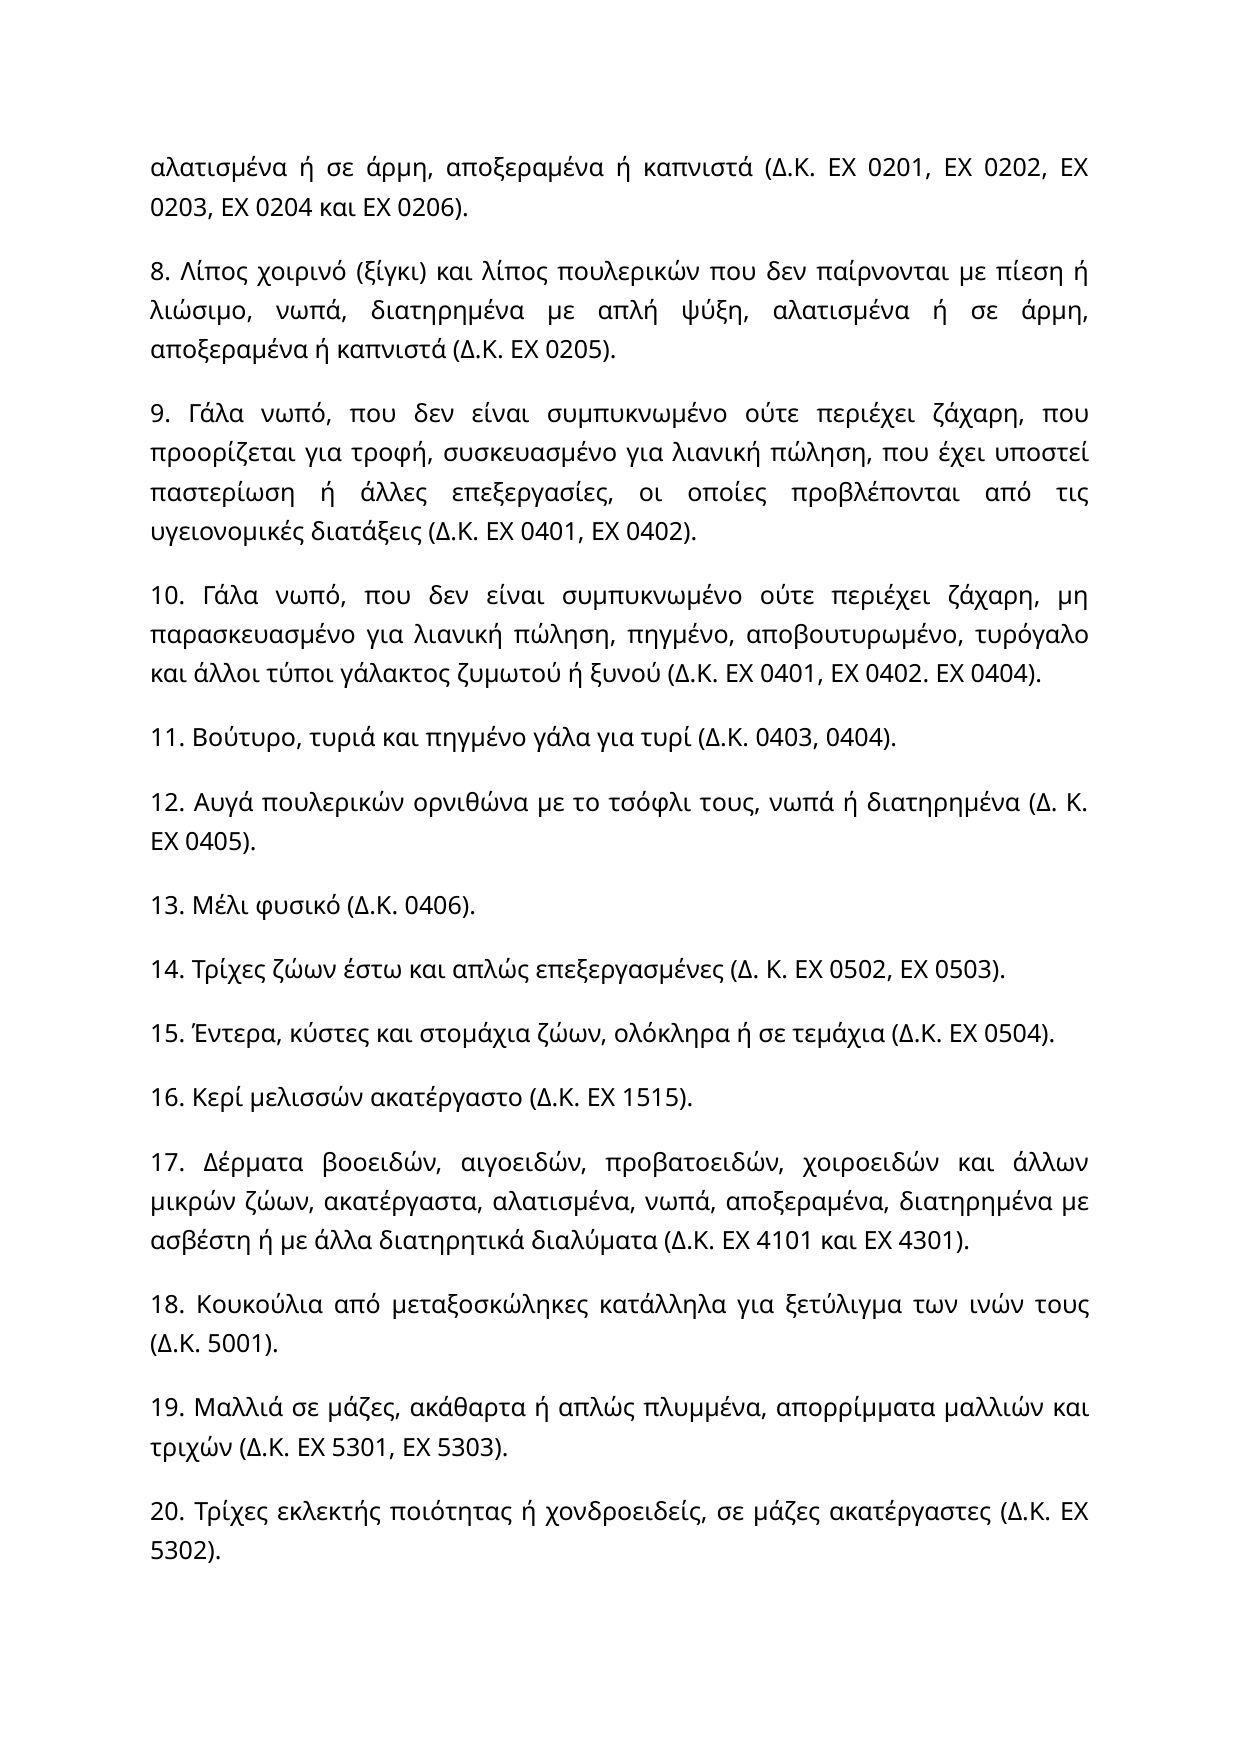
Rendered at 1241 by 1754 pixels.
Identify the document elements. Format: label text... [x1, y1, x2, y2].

text 15. Έντερα, κύστες και στομάχια ζώων, ολόκληρα ή σε τεμάχια (Δ.Κ. ΕΧ 0504). [150, 1016, 1090, 1050]
text 14. Τρίχες ζώων έστω και απλώς επεξεργασμένες (Δ. Κ. ΕΧ 0502, ΕΧ 0503). [150, 952, 1090, 986]
text 8. Λίπος χοιρινό (ξίγκι) και λίπος πουλερικών που δεν παίρνονται με πίεση ή λιώσιμο, νωπά, διατηρημένα με απλή ψύξη, αλατισμένα ή σε άρμη, αποξεραμένα ή καπνιστά (Δ.Κ. ΕΧ 0205). [150, 253, 1090, 366]
text 11. Βούτυρο, τυριά και πηγμένο γάλα για τυρί (Δ.Κ. 0403, 0404). [150, 720, 1090, 754]
text 16. Κερί μελισσών ακατέργαστο (Δ.Κ. ΕΧ 1515). [150, 1080, 1090, 1114]
text 13. Μέλι φυσικό (Δ.Κ. 0406). [150, 887, 1090, 922]
text 10. Γάλα νωπό, που δεν είναι συμπυκνωμένο ούτε περιέχει ζάχαρη, μη παρασκευασμένο για λιανική πώληση, πηγμένο, αποβουτυρωμένο, τυρόγαλο και άλλοι τύποι γάλακτος ζυμωτού ή ξυνού (Δ.Κ. ΕΧ 0401, ΕΧ 0402. ΕΧ 0404). [150, 577, 1090, 690]
text 17. Δέρματα βοοειδών, αιγοειδών, προβατοειδών, χοιροειδών και άλλων μικρών ζώων, ακατέργαστα, αλατισμένα, νωπά, αποξεραμένα, διατηρημένα με ασβέστη ή με άλλα διατηρητικά διαλύματα (Δ.Κ. ΕΧ 4101 και ΕΧ 4301). [150, 1144, 1090, 1257]
text 9. Γάλα νωπό, που δεν είναι συμπυκνωμένο ούτε περιέχει ζάχαρη, που προορίζεται για τροφή, συσκευασμένο για λιανική πώληση, που έχει υποστεί παστερίωση ή άλλες επεξεργασίες, οι οποίες προβλέπονται από τις υγειονομικές διατάξεις (Δ.Κ. ΕΧ 0401, ΕΧ 0402). [150, 396, 1090, 547]
text 20. Τρίχες εκλεκτής ποιότητας ή χονδροειδείς, σε μάζες ακατέργαστες (Δ.Κ. ΕΧ 5302). [150, 1493, 1090, 1567]
text 18. Κουκούλια από μεταξοσκώληκες κατάλληλα για ξετύλιγμα των ινών τους (Δ.Κ. 5001). [150, 1287, 1090, 1360]
text 19. Μαλλιά σε μάζες, ακάθαρτα ή απλώς πλυμμένα, απορρίμματα μαλλιών και τριχών (Δ.Κ. ΕΧ 5301, ΕΧ 5303). [150, 1390, 1090, 1463]
text αλατισμένα ή σε άρμη, αποξεραμένα ή καπνιστά (Δ.Κ. ΕΧ 0201, ΕΧ 0202, ΕΧ 0203, ΕΧ 0204 και ΕΧ 0206). [150, 150, 1090, 223]
text 12. Αυγά πουλερικών ορνιθώνα με το τσόφλι τους, νωπά ή διατηρημένα (Δ. Κ. ΕΧ 0405). [150, 784, 1090, 857]
